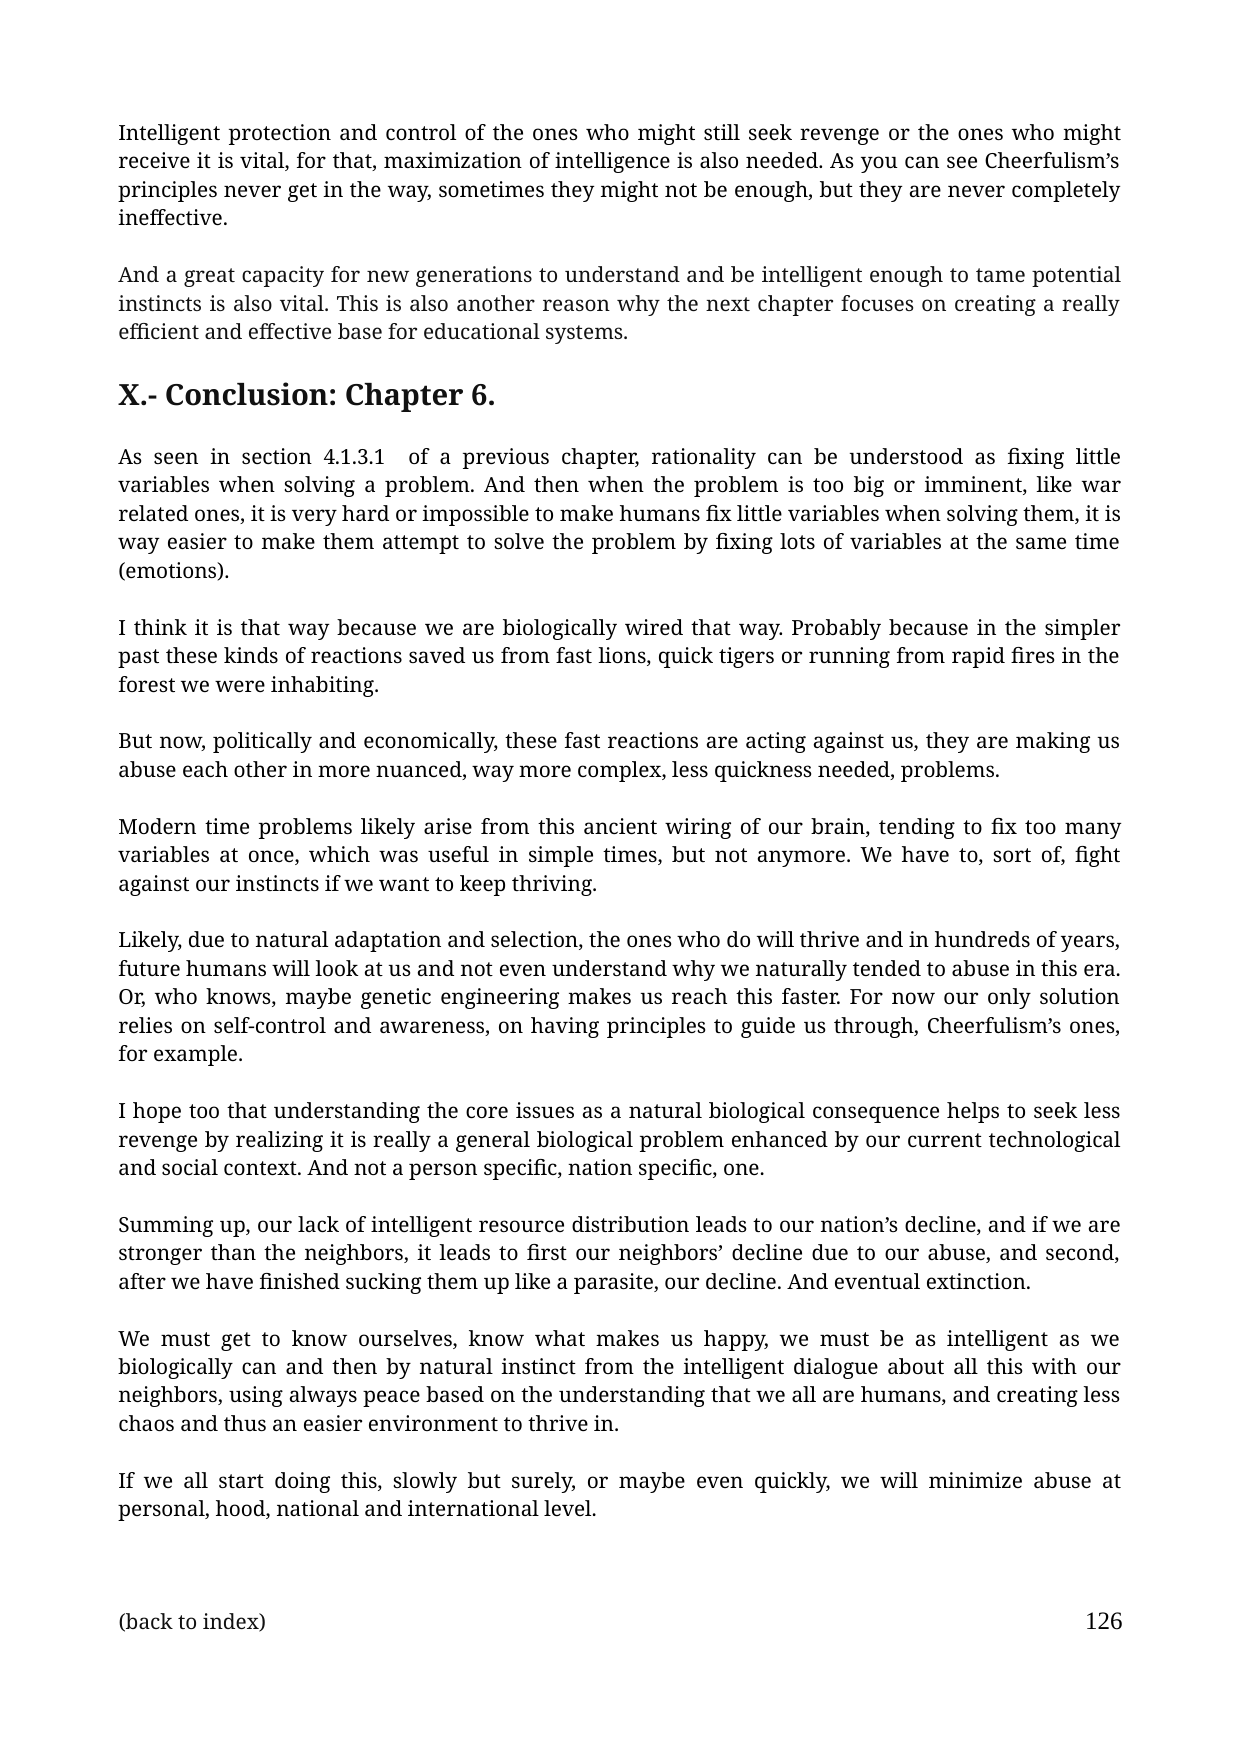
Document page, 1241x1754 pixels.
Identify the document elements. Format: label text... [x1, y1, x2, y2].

text And a great capacity for new generations to understand and be intelligent enough to tame potential instincts is also vital. This is also another reason why the next chapter focuses on creating a really efficient and effective base for educational systems. [118, 260, 1122, 346]
text If we all start doing this, slowly but surely, or maybe even quickly, we will minimize abuse at personal, hood, national and international level. [118, 1466, 1122, 1523]
text I hope too that understanding the core issues as a natural biological consequence helps to seek less revenge by realizing it is really a general biological problem enhanced by our current technological and social context. And not a person specific, nation specific, one. [118, 1096, 1122, 1182]
text I think it is that way because we are biologically wired that way. Probably because in the simpler past these kinds of reactions saved us from fast lions, quick tigers or running from rapid fires in the forest we were inhabiting. [118, 613, 1122, 698]
text Likely, due to natural adaptation and selection, the ones who do will thrive and in hundreds of years, future humans will look at us and not even understand why we naturally tended to abuse in this era. Or, who knows, maybe genetic engineering makes us reach this faster. For now our only solution relies on self-control and awareness, on having principles to guide us through, Cheerfulism’s ones, for example. [118, 926, 1122, 1068]
text Modern time problems likely arise from this ancient wiring of our brain, tending to fix too many variables at once, which was useful in simple times, but not anymore. We have to, sort of, fight against our instincts if we want to keep thriving. [118, 812, 1122, 897]
text We must get to know ourselves, know what makes us happy, we must be as intelligent as we biologically can and then by natural instinct from the intelligent dialogue about all this with our neighbors, using always peace based on the understanding that we all are humans, and creating less chaos and thus an easier environment to thrive in. [118, 1324, 1122, 1437]
text But now, politically and economically, these fast reactions are acting against us, they are making us abuse each other in more nuanced, way more complex, less quickness needed, problems. [118, 727, 1122, 783]
text X.- Conclusion: Chapter 6. [118, 374, 1122, 414]
text Intelligent protection and control of the ones who might still seek revenge or the ones who might receive it is vital, for that, maximization of intelligence is also needed. As you can see Cheerfulism’s principles never get in the way, sometimes they might not be enough, but they are never completely ineffective. [118, 118, 1122, 232]
text Summing up, our lack of intelligent resource distribution leads to our nation’s decline, and if we are stronger than the neighbors, it leads to first our neighbors’ decline due to our abuse, and second, after we have finished sucking them up like a parasite, our decline. And eventual extinction. [118, 1210, 1122, 1295]
text As seen in section 4.1.3.1 of a previous chapter, rationality can be understood as fixing little variables when solving a problem. And then when the problem is too big or imminent, like war related ones, it is very hard or impossible to make humans fix little variables when solving them, it is way easier to make them attempt to solve the problem by fixing lots of variables at the same time (emotions). [118, 442, 1122, 584]
